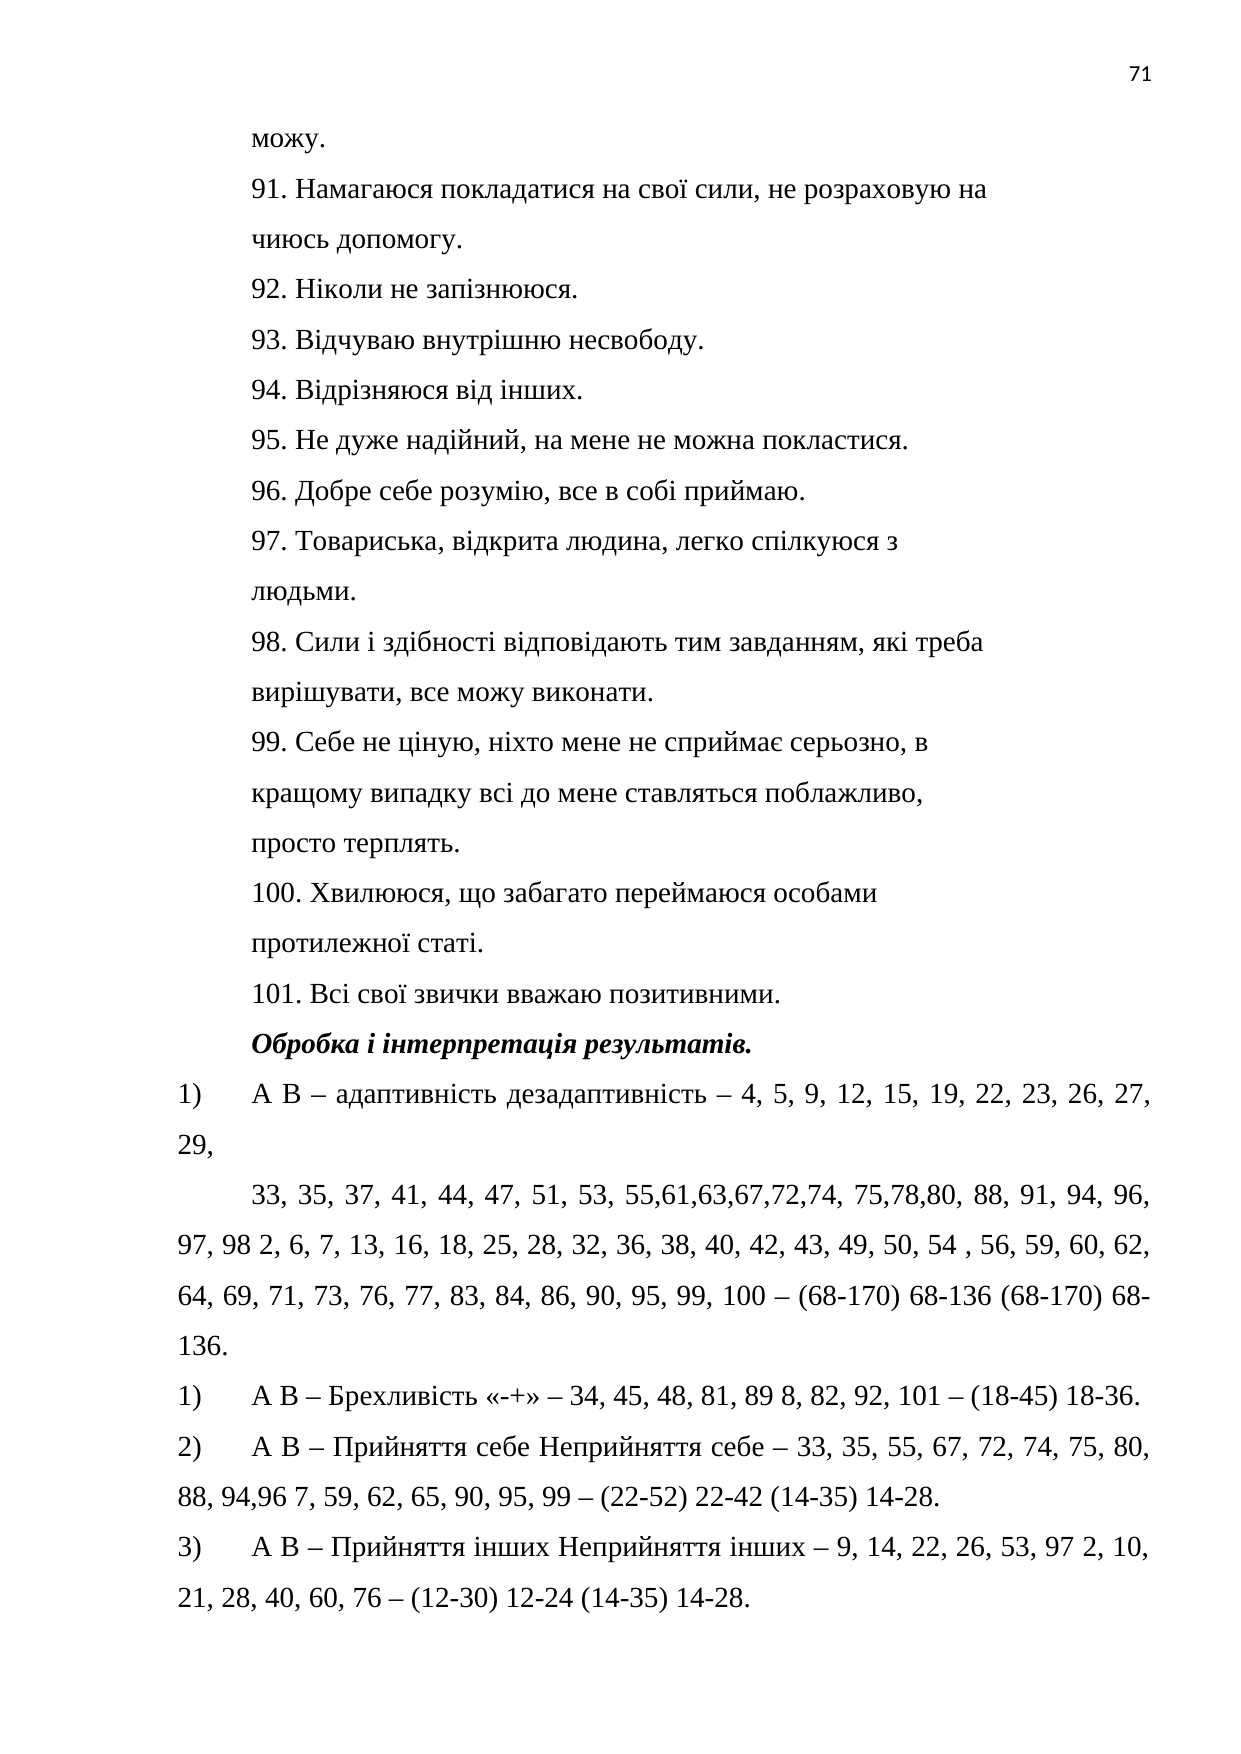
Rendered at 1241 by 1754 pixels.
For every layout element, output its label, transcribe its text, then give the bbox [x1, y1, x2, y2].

list А В – адаптивність дезадаптивність – 4, 5, 9, 12, 15, 19, 22, 23, 26, 27, 29, [177, 1077, 1152, 1160]
text 33, 35, 37, 41, 44, 47, 51, 53, 55,61,63,67,72,74, 75,78,80, 88, 91, 94, 96, 97, 98 2, 6, 7, 13, 16, 18, 25, 28, 32, 36, 38, 40, 42, 43, 49, 50, 54 , 56, 59, 60, 62, 64, 69, 71, 73, 76, 77, 83, 84, 86, 90, 95, 99, 100 – (68-170) 68-136 (68-170) 68-136. [177, 1177, 1152, 1362]
text просто терплять. [177, 825, 1152, 858]
text 98. Сили і здібності відповідають тим завданням, які треба [177, 624, 1152, 657]
text 93. Відчуваю внутрішню несвободу. [177, 322, 1152, 355]
text можу. [177, 121, 1152, 154]
text 96. Добре себе розумію, все в собі приймаю. [177, 473, 1152, 506]
text людьми. [177, 573, 1152, 607]
text 100. Хвилююся, що забагато переймаюся особами [177, 875, 1152, 909]
text кращому випадку всі до мене ставляться поблажливо, [177, 775, 1152, 808]
text 99. Себе не ціную, ніхто мене не сприймає серьозно, в [177, 724, 1152, 758]
text Обробка і інтерпретація результатів. [177, 1026, 1152, 1060]
text протилежної статі. [177, 926, 1152, 959]
text 92. Ніколи не запізнююся. [177, 272, 1152, 305]
text 97. Товариська, відкрита людина, легко спілкуюся з [177, 523, 1152, 557]
list А В – Прийняття інших Неприйняття інших – 9, 14, 22, 26, 53, 97 2, 10, 21, 28, 40, 60, 76 – (12-30) 12-24 (14-35) 14-28. [177, 1529, 1152, 1613]
text 91. Намагаюся покладатися на свої сили, не розраховую на [177, 171, 1152, 204]
list А В – Прийняття себе Неприйняття себе – 33, 35, 55, 67, 72, 74, 75, 80, 88, 94,96 7, 59, 62, 65, 90, 95, 99 – (22-52) 22-42 (14-35) 14-28. [177, 1429, 1152, 1513]
text 94. Відрізняюся від інших. [177, 372, 1152, 406]
list А В – Брехливість «-+» – 34, 45, 48, 81, 89 8, 82, 92, 101 – (18-45) 18-36. [177, 1378, 1152, 1412]
text вирішувати, все можу виконати. [177, 674, 1152, 708]
text 101. Всі свої звички вважаю позитивними. [177, 976, 1152, 1009]
text 95. Не дуже надійний, на мене не можна покластися. [177, 422, 1152, 456]
text чиюсь допомогу. [177, 221, 1152, 255]
